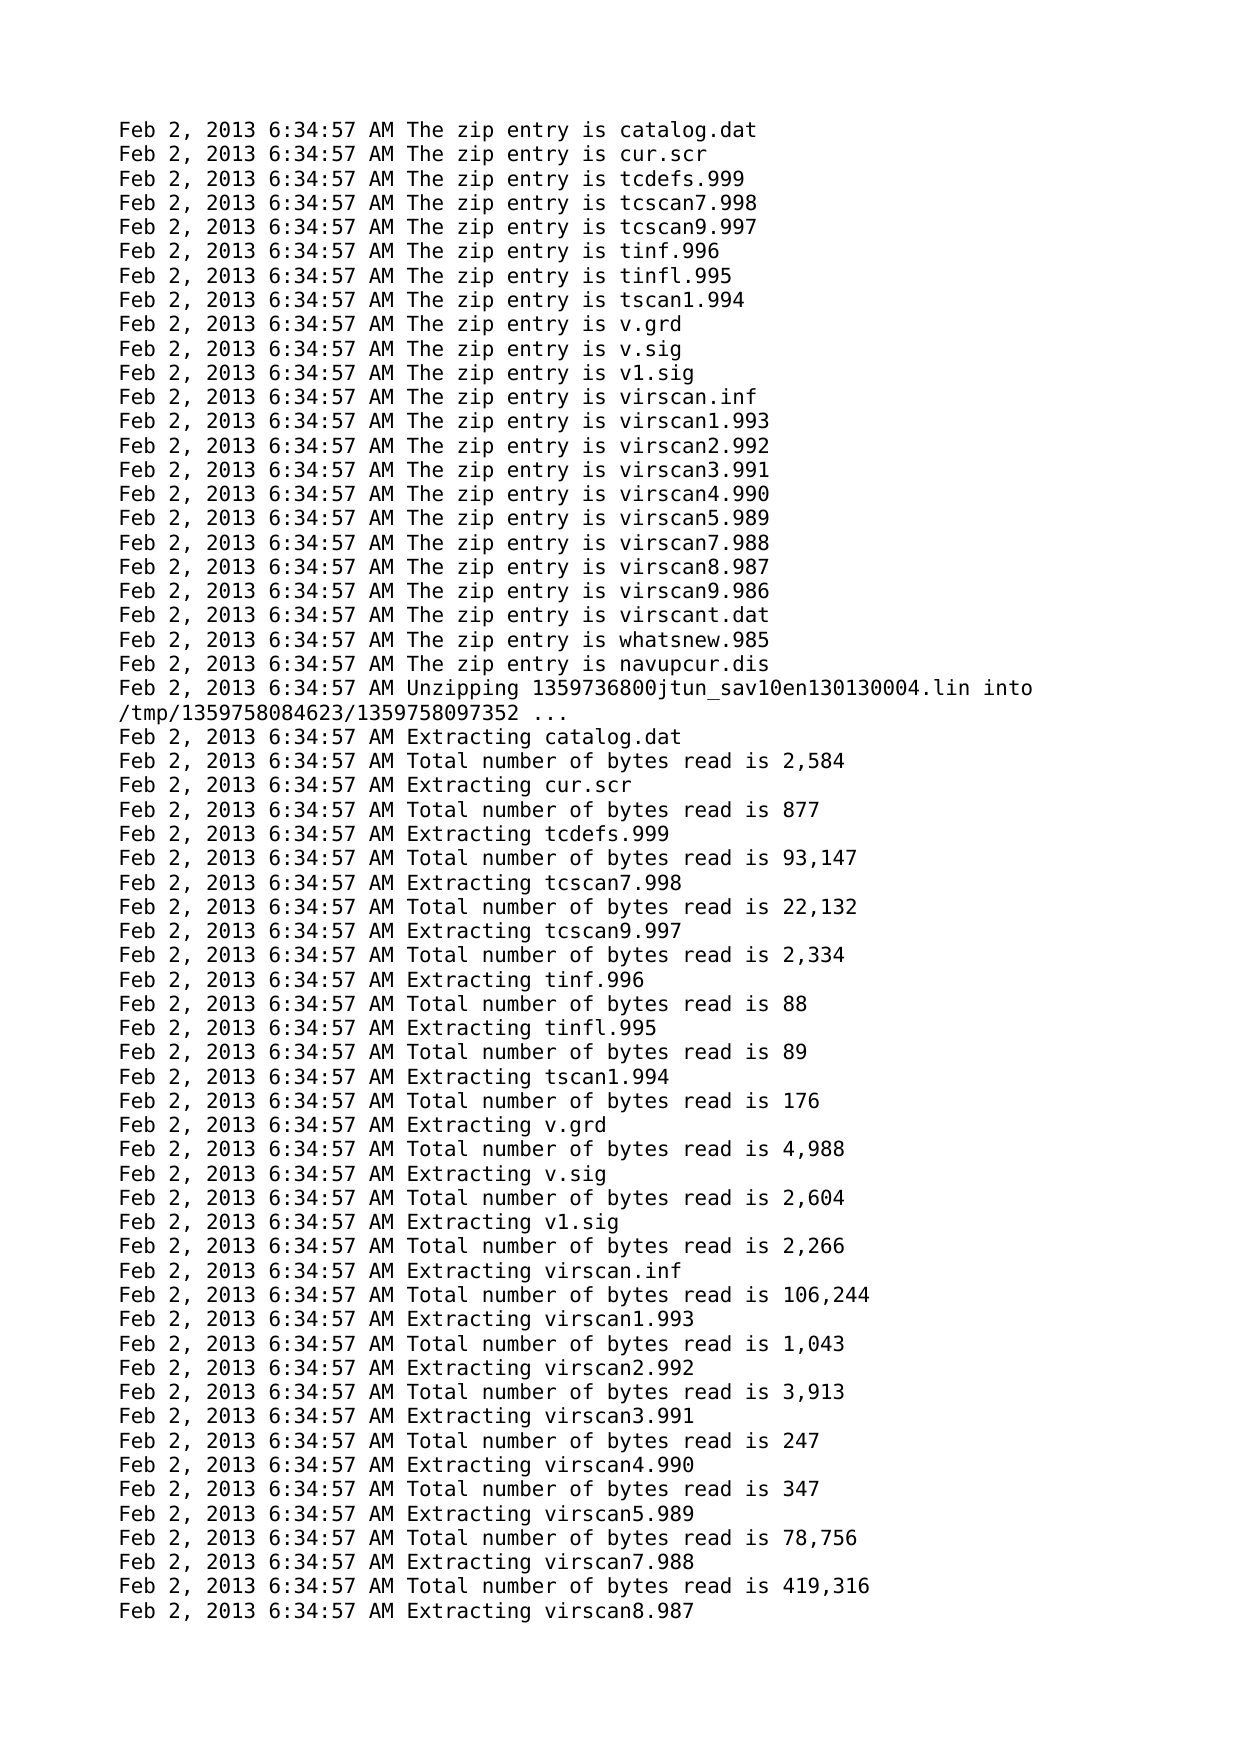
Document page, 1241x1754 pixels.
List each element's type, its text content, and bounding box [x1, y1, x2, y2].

text Feb 2, 2013 6:34:57 AM Total number of bytes read is 78,756 [118, 1526, 1122, 1550]
text Feb 2, 2013 6:34:57 AM The zip entry is virscan7.988 [118, 531, 1122, 555]
text Feb 2, 2013 6:34:57 AM The zip entry is virscan8.987 [118, 555, 1122, 579]
text Feb 2, 2013 6:34:57 AM Extracting cur.scr [118, 773, 1122, 798]
text Feb 2, 2013 6:34:57 AM Extracting virscan1.993 [118, 1307, 1122, 1332]
text Feb 2, 2013 6:34:57 AM Total number of bytes read is 3,913 [118, 1380, 1122, 1404]
text Feb 2, 2013 6:34:57 AM The zip entry is navupcur.dis [118, 652, 1122, 676]
text Feb 2, 2013 6:34:57 AM The zip entry is virscan.inf [118, 385, 1122, 409]
text Feb 2, 2013 6:34:57 AM Total number of bytes read is 1,043 [118, 1332, 1122, 1356]
text Feb 2, 2013 6:34:57 AM The zip entry is catalog.dat [118, 118, 1122, 142]
text Feb 2, 2013 6:34:57 AM Total number of bytes read is 2,604 [118, 1186, 1122, 1210]
text Feb 2, 2013 6:34:57 AM Extracting virscan5.989 [118, 1502, 1122, 1526]
text Feb 2, 2013 6:34:57 AM Total number of bytes read is 4,988 [118, 1137, 1122, 1162]
text Feb 2, 2013 6:34:57 AM The zip entry is tcdefs.999 [118, 167, 1122, 191]
text Feb 2, 2013 6:34:57 AM The zip entry is tinf.996 [118, 239, 1122, 264]
text Feb 2, 2013 6:34:57 AM Total number of bytes read is 347 [118, 1477, 1122, 1502]
text Feb 2, 2013 6:34:57 AM Extracting virscan4.990 [118, 1453, 1122, 1477]
text Feb 2, 2013 6:34:57 AM Total number of bytes read is 93,147 [118, 846, 1122, 871]
text Feb 2, 2013 6:34:57 AM Extracting tscan1.994 [118, 1065, 1122, 1089]
text Feb 2, 2013 6:34:57 AM The zip entry is virscan5.989 [118, 506, 1122, 531]
text Feb 2, 2013 6:34:57 AM Total number of bytes read is 88 [118, 992, 1122, 1016]
text Feb 2, 2013 6:34:57 AM Total number of bytes read is 176 [118, 1089, 1122, 1113]
text Feb 2, 2013 6:34:57 AM The zip entry is v.grd [118, 312, 1122, 337]
text Feb 2, 2013 6:34:57 AM Unzipping 1359736800jtun_sav10en130130004.lin into /tmp/1359758084623/1359758097352 ... [118, 676, 1122, 725]
text Feb 2, 2013 6:34:57 AM Extracting tcscan9.997 [118, 919, 1122, 943]
text Feb 2, 2013 6:34:57 AM Extracting tcscan7.998 [118, 871, 1122, 895]
text Feb 2, 2013 6:34:57 AM Extracting virscan7.988 [118, 1550, 1122, 1574]
text Feb 2, 2013 6:34:57 AM Extracting v1.sig [118, 1210, 1122, 1234]
text Feb 2, 2013 6:34:57 AM Extracting tinfl.995 [118, 1016, 1122, 1040]
text Feb 2, 2013 6:34:57 AM Extracting v.grd [118, 1113, 1122, 1137]
text Feb 2, 2013 6:34:57 AM The zip entry is virscan2.992 [118, 434, 1122, 458]
text Feb 2, 2013 6:34:57 AM The zip entry is tscan1.994 [118, 288, 1122, 312]
text Feb 2, 2013 6:34:57 AM The zip entry is virscan1.993 [118, 409, 1122, 434]
text Feb 2, 2013 6:34:57 AM Total number of bytes read is 106,244 [118, 1283, 1122, 1307]
text Feb 2, 2013 6:34:57 AM The zip entry is whatsnew.985 [118, 628, 1122, 652]
text Feb 2, 2013 6:34:57 AM Extracting virscan8.987 [118, 1599, 1122, 1623]
text Feb 2, 2013 6:34:57 AM Total number of bytes read is 2,266 [118, 1234, 1122, 1259]
text Feb 2, 2013 6:34:57 AM The zip entry is tinfl.995 [118, 264, 1122, 288]
text Feb 2, 2013 6:34:57 AM Total number of bytes read is 2,334 [118, 943, 1122, 968]
text Feb 2, 2013 6:34:57 AM Total number of bytes read is 89 [118, 1040, 1122, 1065]
text Feb 2, 2013 6:34:57 AM Total number of bytes read is 877 [118, 798, 1122, 822]
text Feb 2, 2013 6:34:57 AM The zip entry is virscant.dat [118, 603, 1122, 628]
text Feb 2, 2013 6:34:57 AM Extracting virscan.inf [118, 1259, 1122, 1283]
text Feb 2, 2013 6:34:57 AM The zip entry is tcscan9.997 [118, 215, 1122, 239]
text Feb 2, 2013 6:34:57 AM Total number of bytes read is 2,584 [118, 749, 1122, 773]
text Feb 2, 2013 6:34:57 AM Total number of bytes read is 419,316 [118, 1574, 1122, 1599]
text Feb 2, 2013 6:34:57 AM Extracting tcdefs.999 [118, 822, 1122, 846]
text Feb 2, 2013 6:34:57 AM The zip entry is virscan3.991 [118, 458, 1122, 482]
text Feb 2, 2013 6:34:57 AM The zip entry is cur.scr [118, 142, 1122, 167]
text Feb 2, 2013 6:34:57 AM The zip entry is v.sig [118, 337, 1122, 361]
text Feb 2, 2013 6:34:57 AM Total number of bytes read is 22,132 [118, 895, 1122, 919]
text Feb 2, 2013 6:34:57 AM Extracting virscan2.992 [118, 1356, 1122, 1380]
text Feb 2, 2013 6:34:57 AM Extracting virscan3.991 [118, 1404, 1122, 1429]
text Feb 2, 2013 6:34:57 AM The zip entry is virscan4.990 [118, 482, 1122, 506]
text Feb 2, 2013 6:34:57 AM The zip entry is v1.sig [118, 361, 1122, 385]
text Feb 2, 2013 6:34:57 AM Extracting catalog.dat [118, 725, 1122, 749]
text Feb 2, 2013 6:34:57 AM The zip entry is virscan9.986 [118, 579, 1122, 603]
text Feb 2, 2013 6:34:57 AM Extracting tinf.996 [118, 968, 1122, 992]
text Feb 2, 2013 6:34:57 AM Total number of bytes read is 247 [118, 1429, 1122, 1453]
text Feb 2, 2013 6:34:57 AM The zip entry is tcscan7.998 [118, 191, 1122, 215]
text Feb 2, 2013 6:34:57 AM Extracting v.sig [118, 1162, 1122, 1186]
